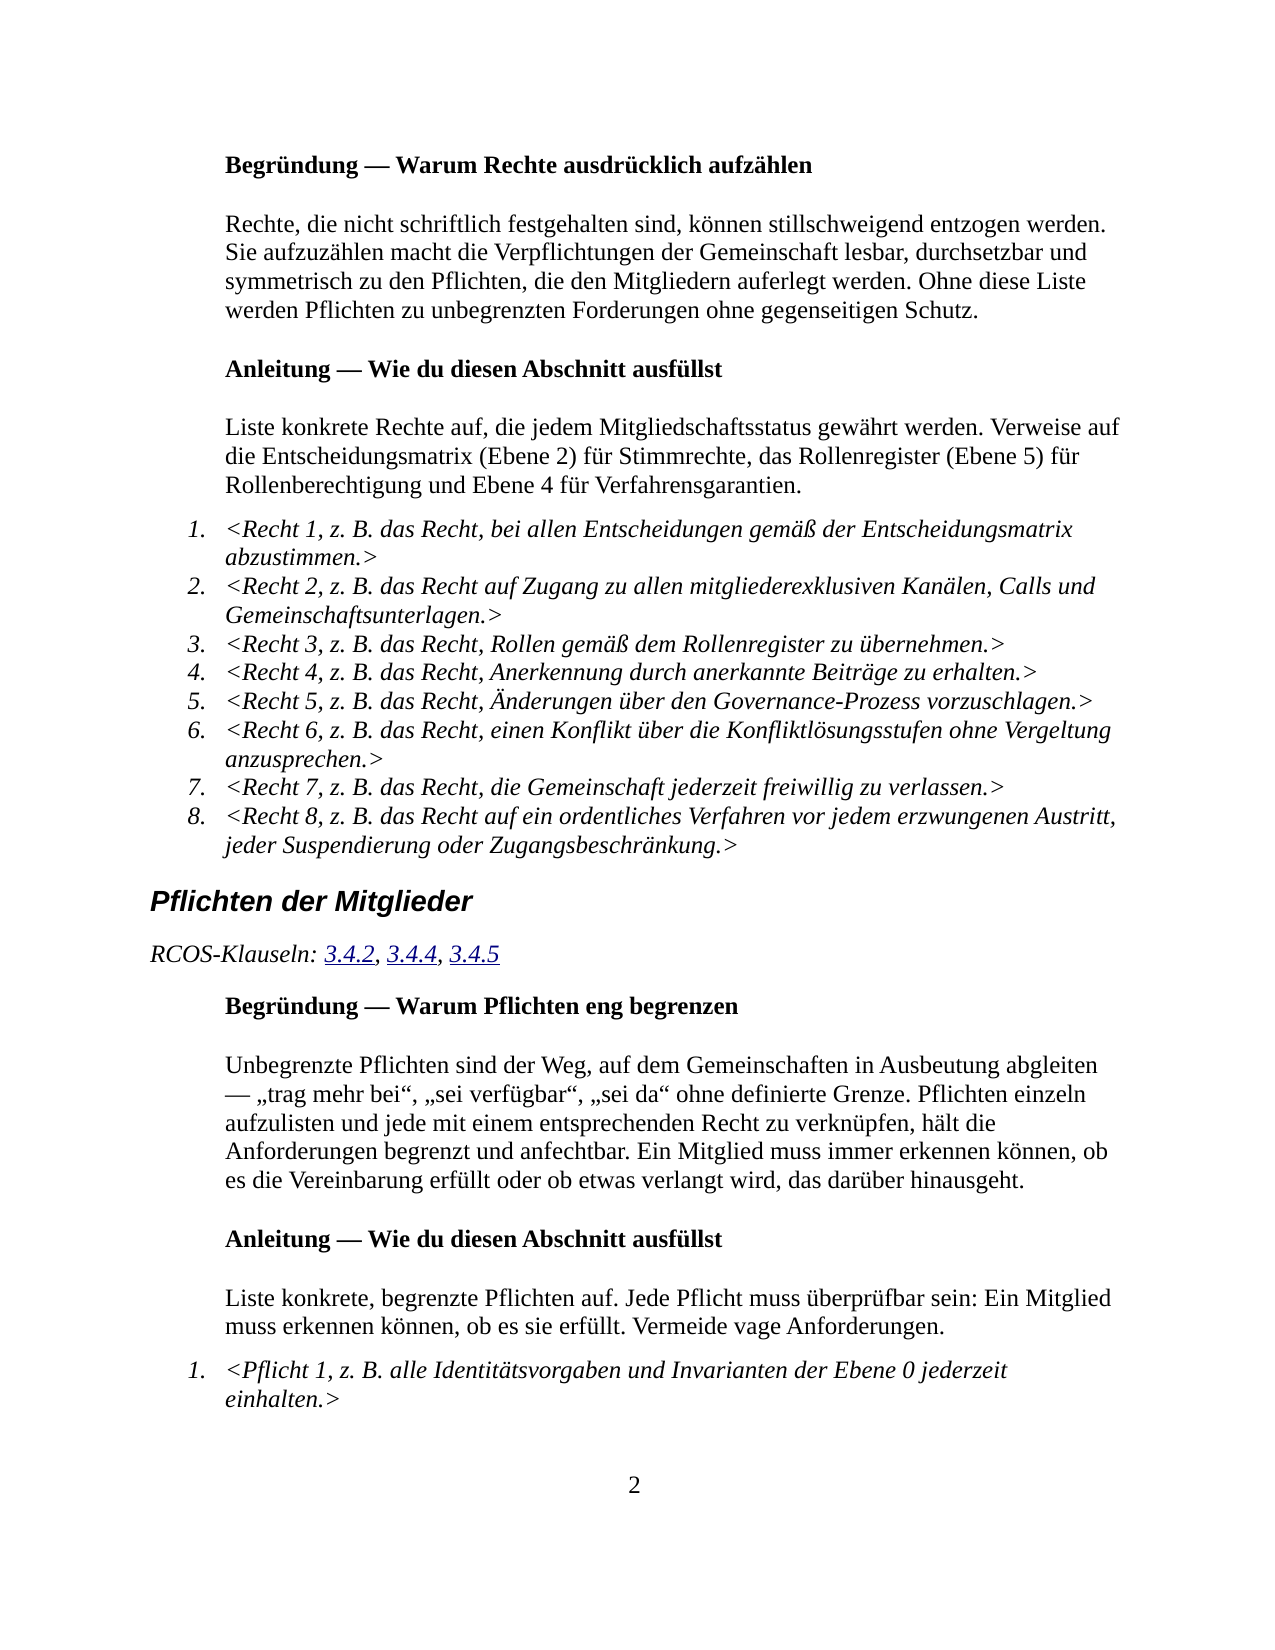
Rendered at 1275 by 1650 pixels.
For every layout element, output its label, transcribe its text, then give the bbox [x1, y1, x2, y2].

text Begründung — Warum Rechte ausdrücklich aufzählen [225, 150, 1125, 179]
text Liste konkrete Rechte auf, die jedem Mitgliedschaftsstatus gewährt werden. Verweise auf die Entscheidungsmatrix (Ebene 2) für Stimmrechte, das Rollenregister (Ebene 5) für Rollenberechtigung und Ebene 4 für Verfahrensgarantien. [225, 412, 1125, 499]
text Anleitung — Wie du diesen Abschnitt ausfüllst [225, 354, 1125, 382]
text Unbegrenzte Pflichten sind der Weg, auf dem Gemeinschaften in Ausbeutung abgleiten — „trag mehr bei“, „sei verfügbar“, „sei da“ ohne definierte Grenze. Pflichten einzeln aufzulisten und jede mit einem entsprechenden Recht zu verknüpfen, hält die Anforderungen begrenzt und anfechtbar. Ein Mitglied muss immer erkennen können, ob es die Vereinbarung erfüllt oder ob etwas verlangt wird, das darüber hinausgeht. [225, 1050, 1125, 1194]
text RCOS-Klauseln: 3.4.2, 3.4.4, 3.4.5 [150, 939, 1125, 967]
list <Recht 6, z. B. das Recht, einen Konflikt über die Konfliktlösungsstufen ohne Vergeltung anzusprechen.> [187, 715, 1125, 772]
list <Recht 8, z. B. das Recht auf ein ordentliches Verfahren vor jedem erzwungenen Austritt, jeder Suspendierung oder Zugangsbeschränkung.> [187, 801, 1125, 859]
list <Recht 3, z. B. das Recht, Rollen gemäß dem Rollenregister zu übernehmen.> [187, 629, 1125, 657]
list <Recht 5, z. B. das Recht, Änderungen über den Governance-Prozess vorzuschlagen.> [187, 686, 1125, 715]
text Rechte, die nicht schriftlich festgehalten sind, können stillschweigend entzogen werden. Sie aufzuzählen macht die Verpflichtungen der Gemeinschaft lesbar, durchsetzbar und symmetrisch zu den Pflichten, die den Mitgliedern auferlegt werden. Ohne diese Liste werden Pflichten zu unbegrenzten Forderungen ohne gegenseitigen Schutz. [225, 209, 1125, 324]
text Anleitung — Wie du diesen Abschnitt ausfüllst [225, 1224, 1125, 1253]
text Begründung — Warum Pflichten eng begrenzen [225, 991, 1125, 1020]
list <Recht 4, z. B. das Recht, Anerkennung durch anerkannte Beiträge zu erhalten.> [187, 657, 1125, 686]
list <Recht 2, z. B. das Recht auf Zugang zu allen mitgliederexklusiven Kanälen, Calls und Gemeinschaftsunterlagen.> [187, 571, 1125, 629]
text Liste konkrete, begrenzte Pflichten auf. Jede Pflicht muss überprüfbar sein: Ein Mitglied muss erkennen können, ob es sie erfüllt. Vermeide vage Anforderungen. [225, 1283, 1125, 1340]
list <Recht 1, z. B. das Recht, bei allen Entscheidungen gemäß der Entscheidungsmatrix abzustimmen.> [187, 514, 1125, 571]
list <Recht 7, z. B. das Recht, die Gemeinschaft jederzeit freiwillig zu verlassen.> [187, 772, 1125, 801]
subtitle Pflichten der Mitglieder [150, 884, 1125, 917]
list <Pflicht 1, z. B. alle Identitätsvorgaben und Invarianten der Ebene 0 jederzeit einhalten.> [187, 1355, 1125, 1413]
